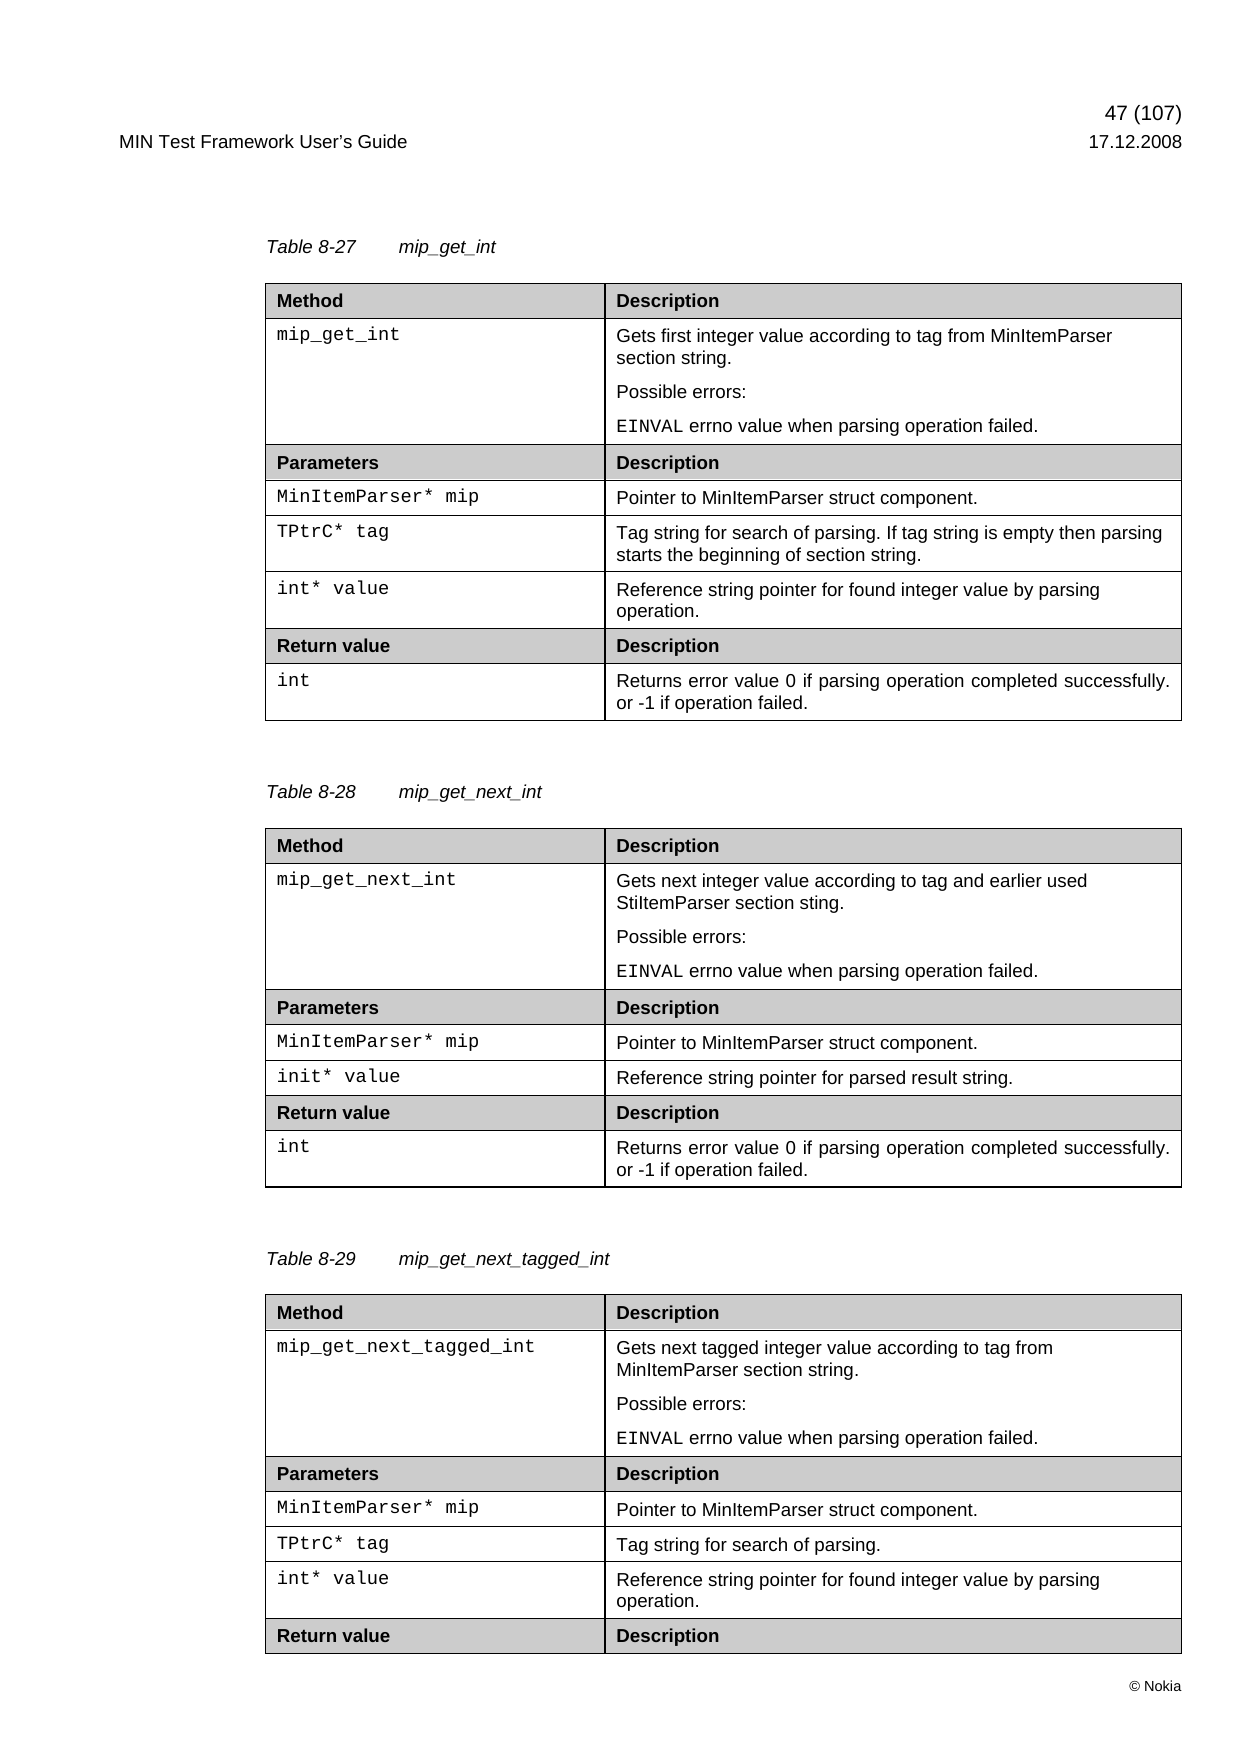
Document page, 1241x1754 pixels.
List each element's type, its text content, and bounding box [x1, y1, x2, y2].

table_cell Pointer to MinItemParser struct component. [606, 481, 1181, 514]
table_cell Tag string for search of parsing. [606, 1527, 1181, 1561]
table_cell Reference string pointer for parsed result string. [606, 1061, 1181, 1094]
table_header Description [606, 1295, 1181, 1329]
table_cell Parameters [266, 990, 604, 1024]
table_cell TPtrC* tag [266, 516, 604, 571]
table_cell Returns error value 0 if parsing operation completed successfully. or -1 if operation failed. [606, 664, 1181, 720]
table_cell Returns error value 0 if parsing operation completed successfully. or -1 if operation failed. [606, 1131, 1181, 1186]
text Table 8-28 mip_get_next_int [266, 781, 1181, 803]
table_cell TPtrC* tag [266, 1527, 604, 1561]
table_cell int [266, 1131, 604, 1186]
table_cell Pointer to MinItemParser struct component. [606, 1492, 1181, 1526]
table_cell Gets next integer value according to tag and earlier used StiItemParser section sting. Possible errors: EINVAL errno value when parsing operation failed. [606, 864, 1181, 989]
table_cell Parameters [266, 445, 604, 479]
table_cell Description [606, 629, 1181, 663]
table_cell Tag string for search of parsing. If tag string is empty then parsing starts the beginning of section string. [606, 516, 1181, 571]
table_cell MinItemParser* mip [266, 1025, 604, 1059]
table_cell Description [606, 990, 1181, 1024]
table_cell Return value [266, 1619, 604, 1653]
table_header Description [606, 284, 1181, 318]
table_cell Return value [266, 629, 604, 663]
table_cell int* value [266, 572, 604, 628]
table_cell Description [606, 1457, 1181, 1491]
table_header Description [606, 829, 1181, 863]
table_cell MinItemParser* mip [266, 481, 604, 514]
table_header Method [266, 284, 604, 318]
table_cell mip_get_next_int [266, 864, 604, 989]
table_cell mip_get_int [266, 319, 604, 444]
table_cell Parameters [266, 1457, 604, 1491]
table_cell MinItemParser* mip [266, 1492, 604, 1526]
table_header Method [266, 829, 604, 863]
table_cell Return value [266, 1096, 604, 1130]
table_cell int* value [266, 1562, 604, 1618]
text Table 8-29 mip_get_next_tagged_int [266, 1248, 1181, 1269]
table_cell Gets next tagged integer value according to tag from MinItemParser section string. Possible errors: EINVAL errno value when parsing operation failed. [606, 1331, 1181, 1456]
table_cell Pointer to MinItemParser struct component. [606, 1025, 1181, 1059]
table_cell mip_get_next_tagged_int [266, 1331, 604, 1456]
text Table 8-27 mip_get_int [266, 236, 1181, 258]
table_cell init* value [266, 1061, 604, 1094]
table_cell Gets first integer value according to tag from MinItemParser section string. Possible errors: EINVAL errno value when parsing operation failed. [606, 319, 1181, 444]
table_header Method [266, 1295, 604, 1329]
table_cell Description [606, 445, 1181, 479]
table_cell Reference string pointer for found integer value by parsing operation. [606, 572, 1181, 628]
table_cell int [266, 664, 604, 720]
table_cell Description [606, 1619, 1181, 1653]
table_cell Description [606, 1096, 1181, 1130]
table_cell Reference string pointer for found integer value by parsing operation. [606, 1562, 1181, 1618]
